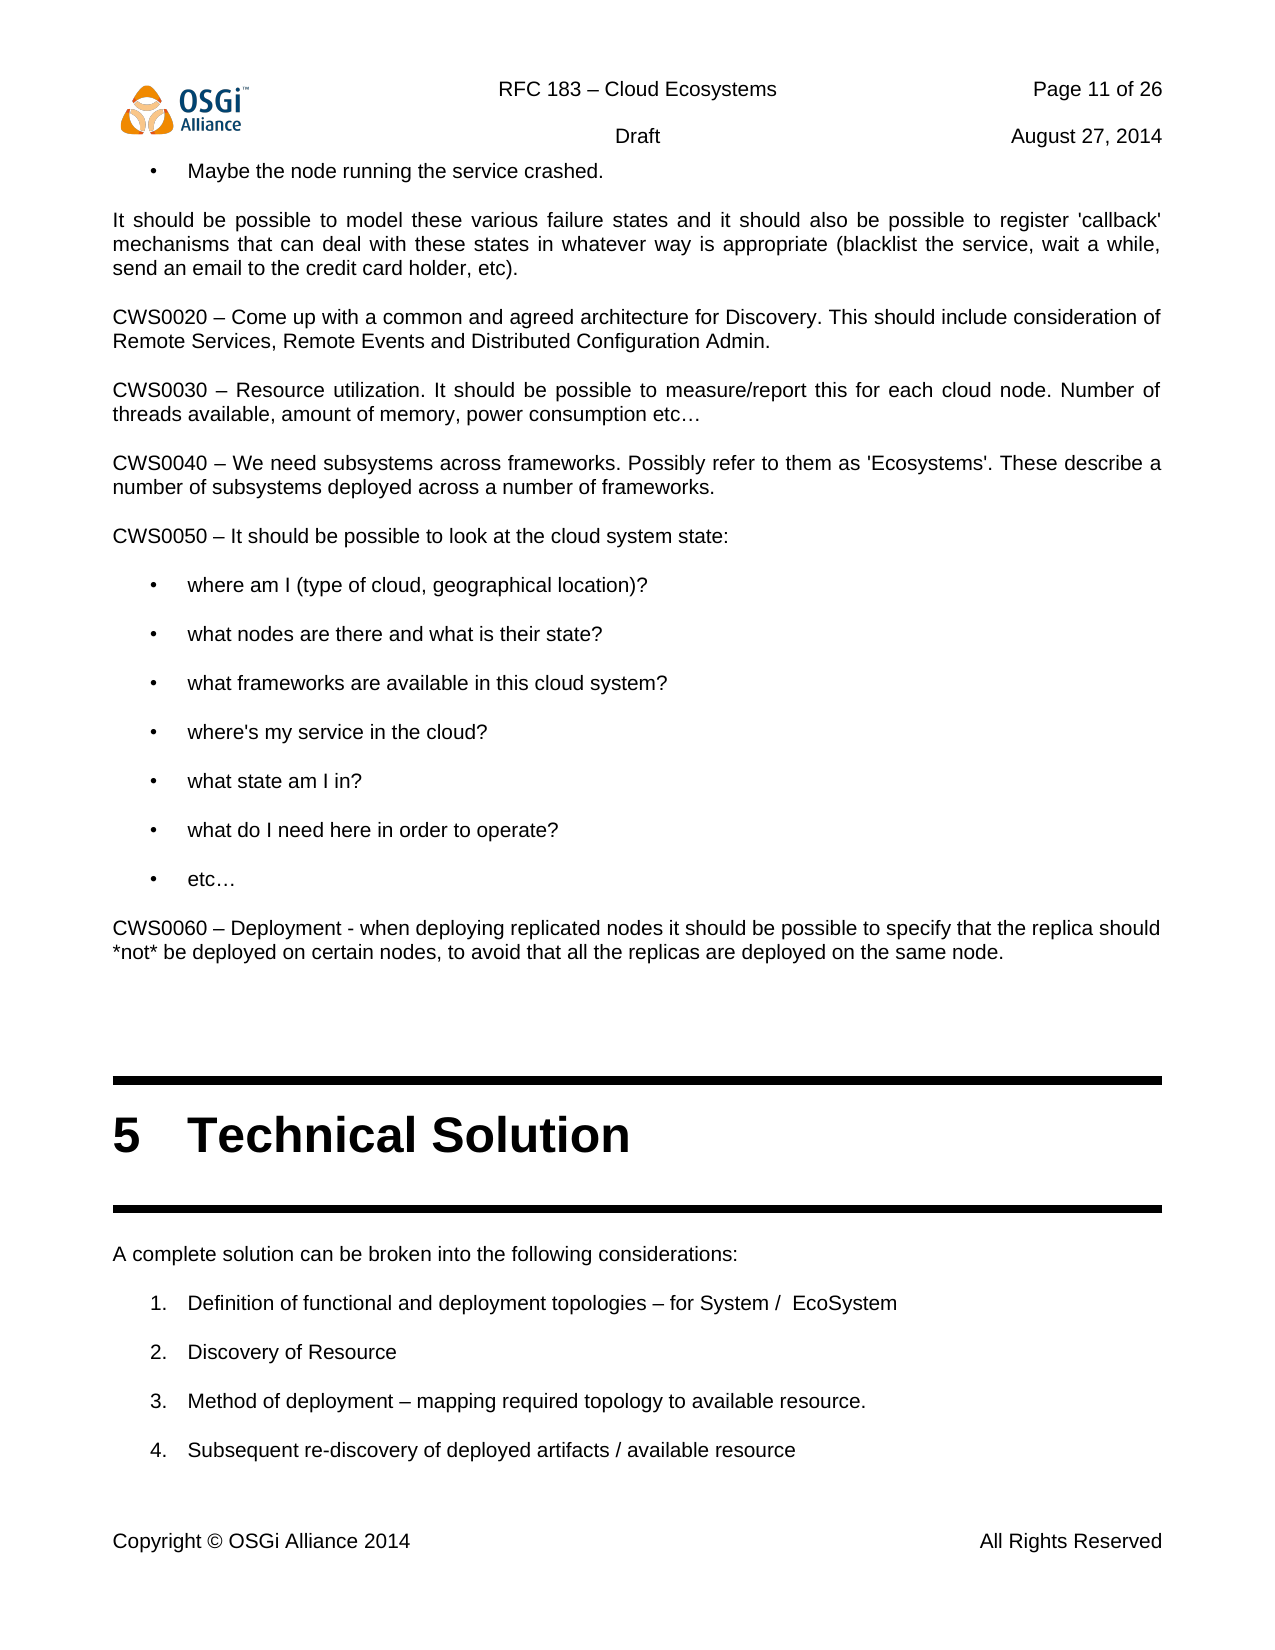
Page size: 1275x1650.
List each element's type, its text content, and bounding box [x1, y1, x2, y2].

list what do I need here in order to operate? [150, 818, 1162, 842]
list what state am I in? [150, 769, 1162, 793]
text It should be possible to model these various failure states and it should also be possible to register 'callback' mechanisms that can deal with these states in whatever way is appropriate (blacklist the service, wait a while, send an email to the credit card holder, etc). [112, 208, 1162, 280]
text CWS0040 – We need subsystems across frameworks. Possibly refer to them as 'Ecosystems'. These describe a number of subsystems deployed across a number of frameworks. [112, 451, 1162, 499]
list where am I (type of cloud, geographical location)? [150, 573, 1162, 597]
list Discovery of Resource [150, 1340, 1162, 1364]
list what frameworks are available in this cloud system? [150, 671, 1162, 695]
text CWS0050 – It should be possible to look at the cloud system state: [112, 524, 1162, 548]
list etc… [150, 867, 1162, 891]
list Definition of functional and deployment topologies – for System / EcoSystem [150, 1291, 1162, 1315]
list Method of deployment – mapping required topology to available resource. [150, 1389, 1162, 1413]
list what nodes are there and what is their state? [150, 622, 1162, 646]
text CWS0030 – Resource utilization. It should be possible to measure/report this for each cloud node. Number of threads available, amount of memory, power consumption etc… [112, 378, 1162, 426]
list Subsequent re-discovery of deployed artifacts / available resource [150, 1438, 1162, 1462]
picture [113, 78, 257, 142]
text A complete solution can be broken into the following considerations: [112, 1242, 1162, 1266]
text CWS0020 – Come up with a common and agreed architecture for Discovery. This should include consideration of Remote Services, Remote Events and Distributed Configuration Admin. [112, 305, 1162, 353]
list Maybe the node running the service crashed. [150, 159, 1162, 183]
text CWS0060 – Deployment - when deploying replicated nodes it should be possible to specify that the replica should *not* be deployed on certain nodes, to avoid that all the replicas are deployed on the same node. [112, 916, 1162, 964]
subtitle Technical Solution [112, 1077, 1162, 1213]
list where's my service in the cloud? [150, 720, 1162, 744]
